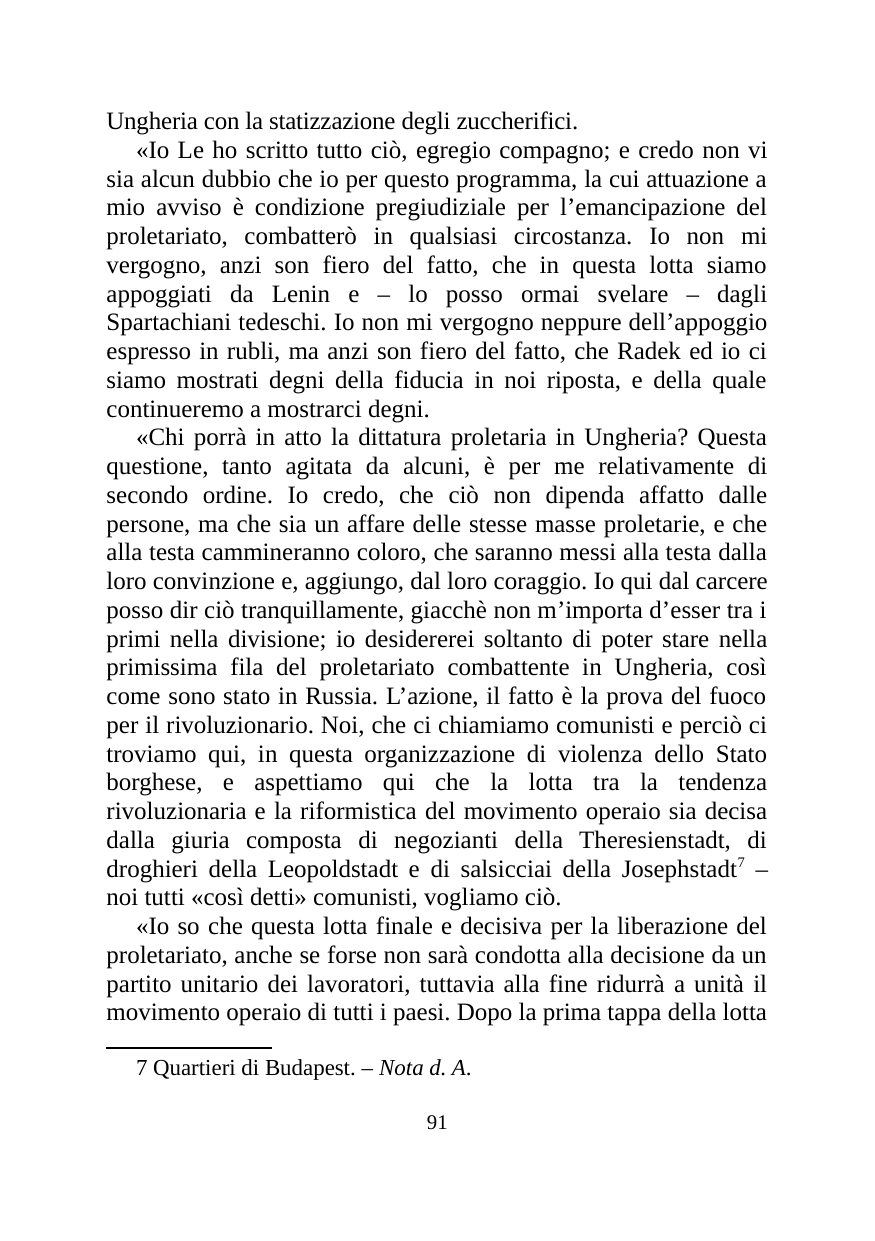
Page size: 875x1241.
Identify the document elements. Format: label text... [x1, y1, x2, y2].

text «Chi porrà in atto la dittatura proletaria in Ungheria? Questa questione, tanto agitata da alcuni, è per me relativamente di secondo ordine. Io credo, che ciò non dipenda affatto dalle persone, ma che sia un affare delle stesse masse proletarie, e che alla testa cammineranno coloro, che saranno messi alla testa dalla loro convinzione e, aggiungo, dal loro coraggio. Io qui dal carcere posso dir ciò tranquillamente, giacchè non m’importa d’esser tra i primi nella divisione; io desidererei soltanto di poter stare nella primissima fila del proletariato combattente in Ungheria, così come sono stato in Russia. L’azione, il fatto è la prova del fuoco per il rivoluzionario. Noi, che ci chiamiamo comunisti e perciò ci troviamo qui, in questa organizzazione di violenza dello Stato borghese, e aspettiamo qui che la lotta tra la tendenza rivoluzionaria e la riformistica del movimento operaio sia decisa dalla giuria composta di negozianti della Theresienstadt, di droghieri della Leopoldstadt e di salsicciai della Josephstadt – noi tutti «così detti» comunisti, vogliamo ciò. [106, 422, 768, 911]
text Quartieri di Budapest. – Nota d. A. [106, 1054, 768, 1080]
text Ungheria con la statizzazione degli zuccherifici. [106, 106, 768, 135]
text «Io Le ho scritto tutto ciò, egregio compagno; e credo non vi sia alcun dubbio che io per questo programma, la cui attuazione a mio avviso è condizione pregiudiziale per l’emancipazione del proletariato, combatterò in qualsiasi circostanza. Io non mi vergogno, anzi son fiero del fatto, che in questa lotta siamo appoggiati da Lenin e – lo posso ormai svelare – dagli Spartachiani tedeschi. Io non mi vergogno neppure dell’appoggio espresso in rubli, ma anzi son fiero del fatto, che Radek ed io ci siamo mostrati degni della fiducia in noi riposta, e della quale continueremo a mostrarci degni. [106, 135, 768, 422]
text «Io so che questa lotta finale e decisiva per la liberazione del proletariato, anche se forse non sarà condotta alla decisione da un partito unitario dei lavoratori, tuttavia alla fine ridurrà a unità il movimento operaio di tutti i paesi. Dopo la prima tappa della lotta [106, 911, 768, 1026]
